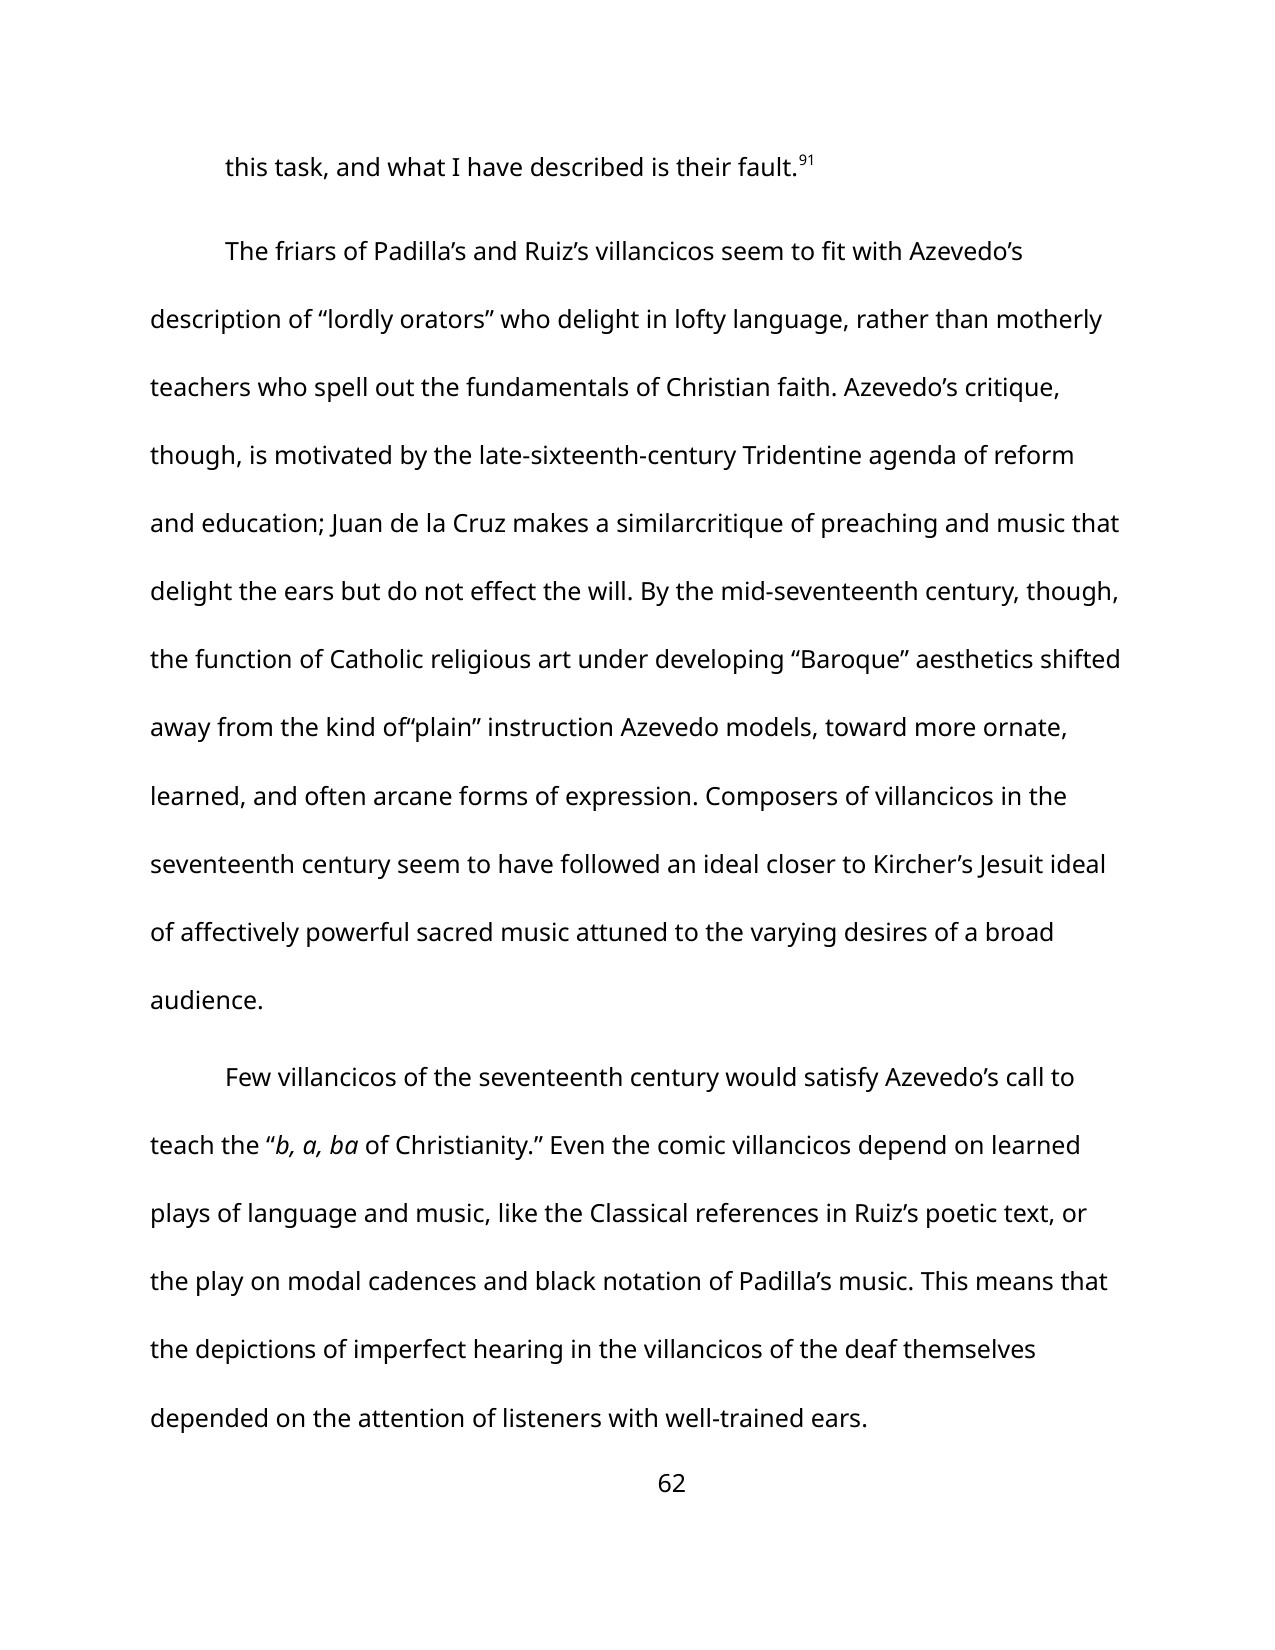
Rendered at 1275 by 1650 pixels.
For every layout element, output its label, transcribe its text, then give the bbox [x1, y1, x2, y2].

text this task, and what I have described is their fault. [225, 150, 1125, 184]
text The friars of Padilla’s and Ruiz’s villancicos seem to fit with Azevedo’s description of “lordly orators” who delight in lofty language, rather than motherly teachers who spell out the fundamentals of Christian faith. Azevedo’s critique, though, is motivated by the late-sixteenth-century Tridentine agenda of reform and education; Juan de la Cruz makes a similarcritique of preaching and music that delight the ears but do not effect the will. By the mid-seventeenth century, though, the function of Catholic religious art under developing “Baroque” aesthetics shifted away from the kind of“plain” instruction Azevedo models, toward more ornate, learned, and often arcane forms of expression. Composers of villancicos in the seventeenth century seem to have followed an ideal closer to Kircher’s Jesuit ideal of affectively powerful sacred music attuned to the varying desires of a broad audience. [150, 233, 1125, 1017]
text Few villancicos of the seventeenth century would satisfy Azevedo’s call to teach the “b, a, ba of Christianity.” Even the comic villancicos depend on learned plays of language and music, like the Classical references in Ruiz’s poetic text, or the play on modal cadences and black notation of Padilla’s music. This means that the depictions of imperfect hearing in the villancicos of the deaf themselves depended on the attention of listeners with well-trained ears. [150, 1059, 1125, 1434]
